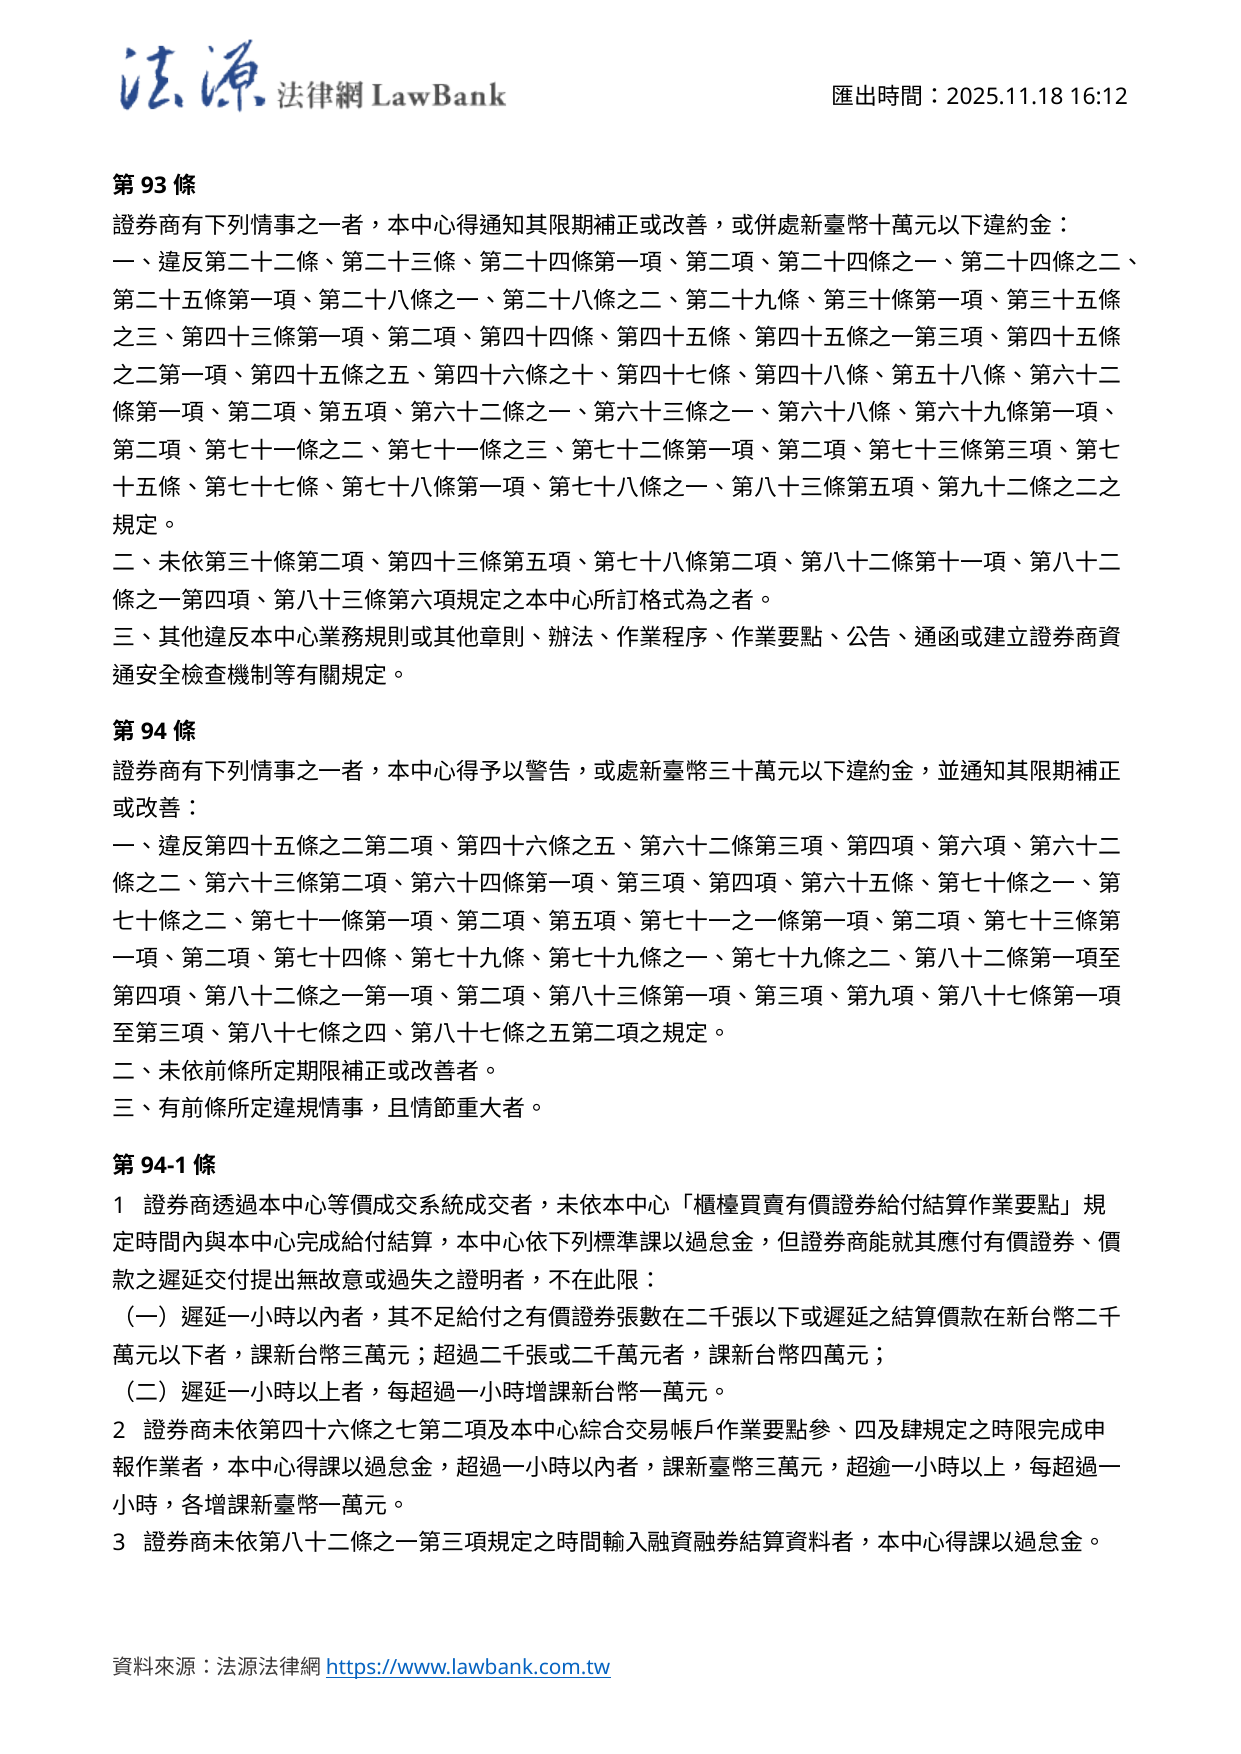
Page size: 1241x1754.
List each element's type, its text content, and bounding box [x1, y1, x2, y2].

text 3 證券商未依第八十二條之一第三項規定之時間輸入融資融券結算資料者，本中心得課以過怠金。 [112, 1522, 1128, 1559]
text （一）遲延一小時以內者，其不足給付之有價證券張數在二千張以下或遲延之結算價款在新台幣二千萬元以下者，課新台幣三萬元；超過二千張或二千萬元者，課新台幣四萬元； [112, 1297, 1128, 1372]
text 二、未依前條所定期限補正或改善者。 [112, 1051, 1128, 1088]
text 一、違反第二十二條、第二十三條、第二十四條第一項、第二項、第二十四條之一、第二十四條之二、第二十五條第一項、第二十八條之一、第二十八條之二、第二十九條、第三十條第一項、第三十五條之三、第四十三條第一項、第二項、第四十四條、第四十五條、第四十五條之一第三項、第四十五條之二第一項、第四十五條之五、第四十六條之十、第四十七條、第四十八條、第五十八條、第六十二條第一項、第二項、第五項、第六十二條之一、第六十三條之一、第六十八條、第六十九條第一項、第二項、第七十一條之二、第七十一條之三、第七十二條第一項、第二項、第七十三條第三項、第七十五條、第七十七條、第七十八條第一項、第七十八條之一、第八十三條第五項、第九十二條之二之規定。 [112, 242, 1128, 542]
text （二）遲延一小時以上者，每超過一小時增課新台幣一萬元。 [112, 1372, 1128, 1409]
text 第 94 條 [112, 711, 1128, 748]
text 二、未依第三十條第二項、第四十三條第五項、第七十八條第二項、第八十二條第十一項、第八十二條之一第四項、第八十三條第六項規定之本中心所訂格式為之者。 [112, 542, 1128, 617]
text 證券商有下列情事之一者，本中心得通知其限期補正或改善，或併處新臺幣十萬元以下違約金： [112, 204, 1128, 242]
text 一、違反第四十五條之二第二項、第四十六條之五、第六十二條第三項、第四項、第六項、第六十二條之二、第六十三條第二項、第六十四條第一項、第三項、第四項、第六十五條、第七十條之一、第七十條之二、第七十一條第一項、第二項、第五項、第七十一之一條第一項、第二項、第七十三條第一項、第二項、第七十四條、第七十九條、第七十九條之一、第七十九條之二、第八十二條第一項至第四項、第八十二條之一第一項、第二項、第八十三條第一項、第三項、第九項、第八十七條第一項至第三項、第八十七條之四、第八十七條之五第二項之規定。 [112, 826, 1128, 1051]
text 第 93 條 [112, 164, 1128, 202]
text 1 證券商透過本中心等價成交系統成交者，未依本中心「櫃檯買賣有價證券給付結算作業要點」規定時間內與本中心完成給付結算，本中心依下列標準課以過怠金，但證券商能就其應付有價證券、價款之遲延交付提出無故意或過失之證明者，不在此限： [112, 1184, 1128, 1297]
text 第 94-1 條 [112, 1144, 1128, 1182]
text 2 證券商未依第四十六條之七第二項及本中心綜合交易帳戶作業要點參、四及肆規定之時限完成申報作業者，本中心得課以過怠金，超過一小時以內者，課新臺幣三萬元，超逾一小時以上，每超過一小時，各增課新臺幣一萬元。 [112, 1409, 1128, 1522]
text 三、有前條所定違規情事，且情節重大者。 [112, 1088, 1128, 1126]
text 證券商有下列情事之一者，本中心得予以警告，或處新臺幣三十萬元以下違約金，並通知其限期補正或改善： [112, 751, 1128, 826]
picture [120, 39, 507, 116]
text 三、其他違反本中心業務規則或其他章則、辦法、作業程序、作業要點、公告、通函或建立證券商資通安全檢查機制等有關規定。 [112, 617, 1128, 692]
